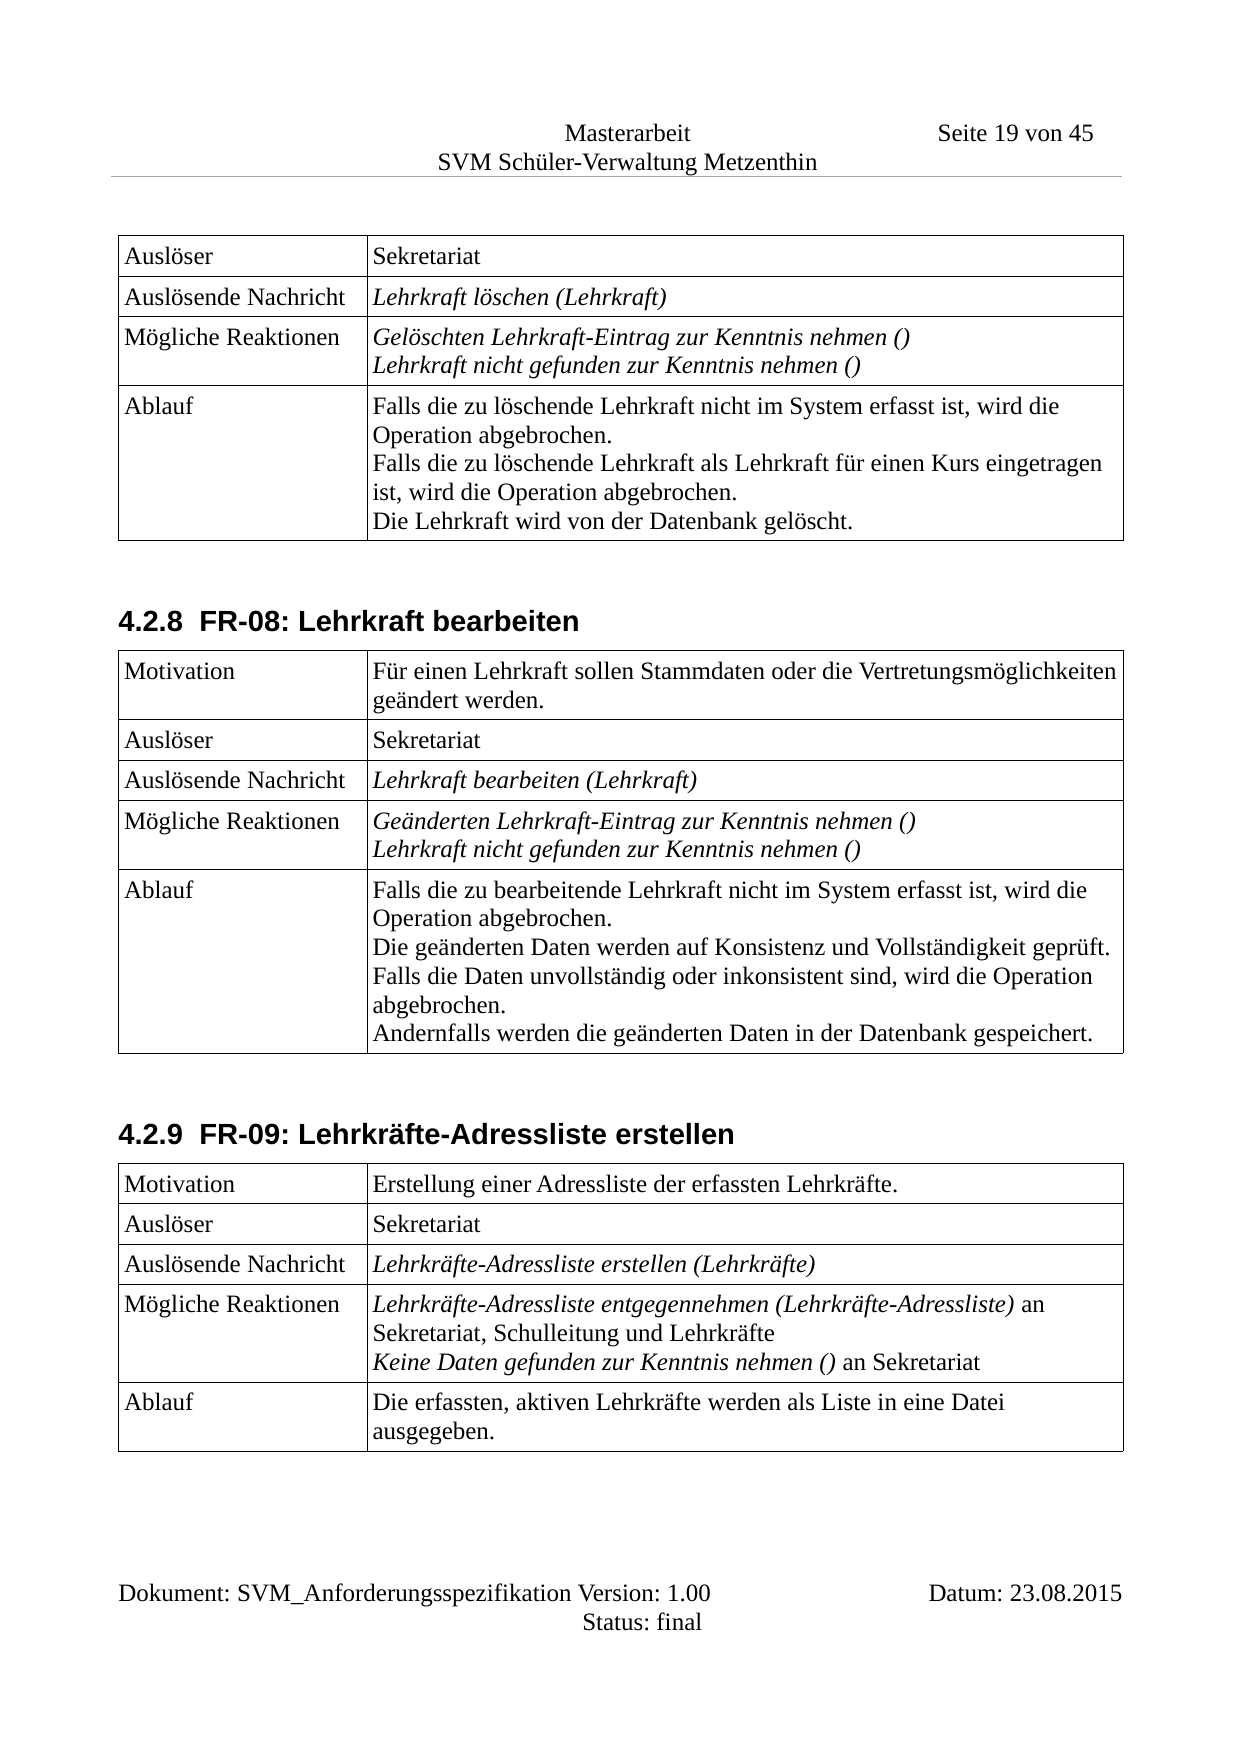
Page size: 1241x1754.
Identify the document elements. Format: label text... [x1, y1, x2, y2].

table_header Motivation [119, 651, 367, 719]
table_cell Auslösende Nachricht [119, 277, 367, 316]
table_cell Lehrkräfte-Adressliste entgegennehmen (Lehrkräfte-Adressliste) an Sekretariat, Schulleitung und Lehrkräfte Keine Daten gefunden zur Kenntnis nehmen () an Sekretariat [368, 1285, 1123, 1382]
subtitle FR-09: Lehrkräfte-Adressliste erstellen [118, 1117, 1122, 1150]
table_cell Falls die zu löschende Lehrkraft nicht im System erfasst ist, wird die Operation abgebrochen. Falls die zu löschende Lehrkraft als Lehrkraft für einen Kurs eingetragen ist, wird die Operation abgebrochen. Die Lehrkraft wird von der Datenbank gelöscht. [368, 386, 1123, 540]
table_cell Sekretariat [368, 1204, 1123, 1243]
table_cell Mögliche Reaktionen [119, 801, 367, 869]
table_cell Sekretariat [368, 236, 1123, 276]
table_header Erstellung einer Adressliste der erfassten Lehrkräfte. [368, 1164, 1123, 1203]
table_cell Auslöser [119, 236, 367, 276]
table_cell Geänderten Lehrkraft-Eintrag zur Kenntnis nehmen () Lehrkraft nicht gefunden zur Kenntnis nehmen () [368, 801, 1123, 869]
table_cell Auslösende Nachricht [119, 1245, 367, 1284]
table_cell Lehrkräfte-Adressliste erstellen (Lehrkräfte) [368, 1245, 1123, 1284]
table_header Für einen Lehrkraft sollen Stammdaten oder die Vertretungsmöglichkeiten geändert werden. [368, 651, 1123, 719]
table_cell Lehrkraft bearbeiten (Lehrkraft) [368, 761, 1123, 800]
table_cell Mögliche Reaktionen [119, 317, 367, 385]
table_cell Sekretariat [368, 720, 1123, 759]
table_cell Falls die zu bearbeitende Lehrkraft nicht im System erfasst ist, wird die Operation abgebrochen. Die geänderten Daten werden auf Konsistenz und Vollständigkeit geprüft. Falls die Daten unvollständig oder inkonsistent sind, wird die Operation abgebrochen. Andernfalls werden die geänderten Daten in der Datenbank gespeichert. [368, 870, 1123, 1053]
table_cell Ablauf [119, 1383, 367, 1451]
table_cell Gelöschten Lehrkraft-Eintrag zur Kenntnis nehmen () Lehrkraft nicht gefunden zur Kenntnis nehmen () [368, 317, 1123, 385]
table_cell Auslösende Nachricht [119, 761, 367, 800]
table_cell Die erfassten, aktiven Lehrkräfte werden als Liste in eine Datei ausgegeben. [368, 1383, 1123, 1451]
table_cell Mögliche Reaktionen [119, 1285, 367, 1382]
table_cell Ablauf [119, 870, 367, 1053]
subtitle FR-08: Lehrkraft bearbeiten [118, 604, 1122, 638]
table_cell Auslöser [119, 1204, 367, 1243]
table_cell Ablauf [119, 386, 367, 540]
table_cell Auslöser [119, 720, 367, 759]
table_header Motivation [119, 1164, 367, 1203]
table_cell Lehrkraft löschen (Lehrkraft) [368, 277, 1123, 316]
